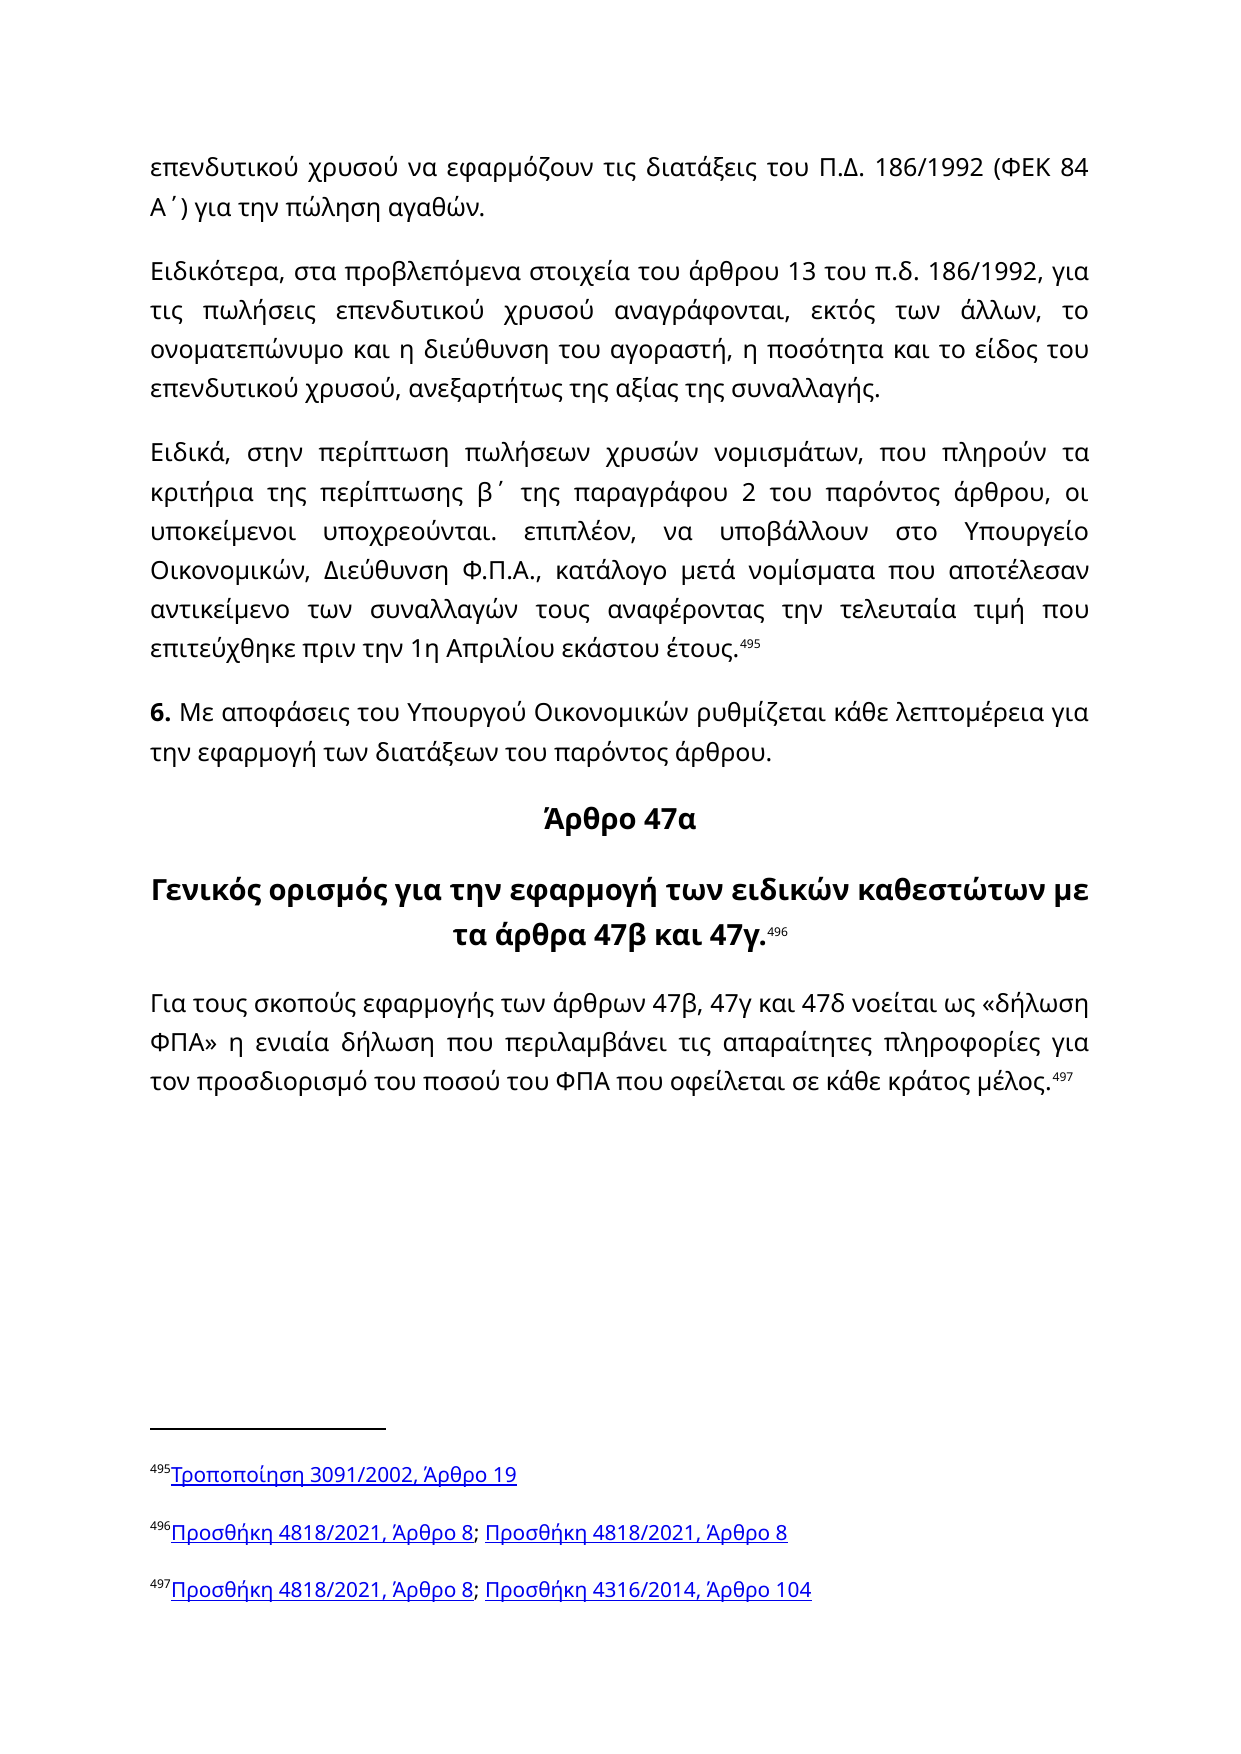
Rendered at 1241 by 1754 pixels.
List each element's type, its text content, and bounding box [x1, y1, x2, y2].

subtitle Άρθρο 47α [150, 798, 1090, 838]
text Ειδικά, στην περίπτωση πωλήσεων χρυσών νομισμάτων, που πληρούν τα κριτήρια της περίπτωσης β΄ της παραγράφου 2 του παρόντος άρθρου, οι υποκείμενοι υποχρεούνται. επιπλέον, να υποβάλλουν στο Υπουργείο Οικονομικών, Διεύθυνση Φ.Π.Α., κατάλογο μετά νομίσματα που αποτέλεσαν αντικείμενο των συναλλαγών τους αναφέροντας την τελευταία τιμή που επιτεύχθηκε πριν την 1η Απριλίου εκάστου έτους. [150, 435, 1090, 665]
text Τροποποίηση 3091/2002, Άρθρο 19 [150, 1460, 1090, 1489]
text επενδυτικού χρυσού να εφαρμόζουν τις διατάξεις του Π.Δ. 186/1992 (ΦΕΚ 84 Α΄) για την πώληση αγαθών. [150, 150, 1090, 223]
text Προσθήκη 4818/2021, Άρθρο 8; Προσθήκη 4818/2021, Άρθρο 8 [150, 1518, 1090, 1546]
subtitle Γενικός ορισμός για την εφαρμογή των ειδικών καθεστώτων με τα άρθρα 47β και 47γ. [150, 869, 1090, 954]
text Προσθήκη 4818/2021, Άρθρο 8; Προσθήκη 4316/2014, Άρθρο 104 [150, 1576, 1090, 1604]
text Ειδικότερα, στα προβλεπόμενα στοιχεία του άρθρου 13 του π.δ. 186/1992, για τις πωλήσεις επενδυτικού χρυσού αναγράφονται, εκτός των άλλων, το ονοματεπώνυμο και η διεύθυνση του αγοραστή, η ποσότητα και το είδος του επενδυτικού χρυσού, ανεξαρτήτως της αξίας της συναλλαγής. [150, 253, 1090, 405]
text 6. Με αποφάσεις του Υπουργού Οικονομικών ρυθμίζεται κάθε λεπτομέρεια για την εφαρμογή των διατάξεων του παρόντος άρθρου. [150, 695, 1090, 768]
text Για τους σκοπούς εφαρμογής των άρθρων 47β, 47γ και 47δ νοείται ως «δήλωση ΦΠΑ» η ενιαία δήλωση που περιλαμβάνει τις απαραίτητες πληροφορίες για τον προσδιορισμό του ποσού του ΦΠΑ που οφείλεται σε κάθε κράτος μέλος. [150, 985, 1090, 1098]
